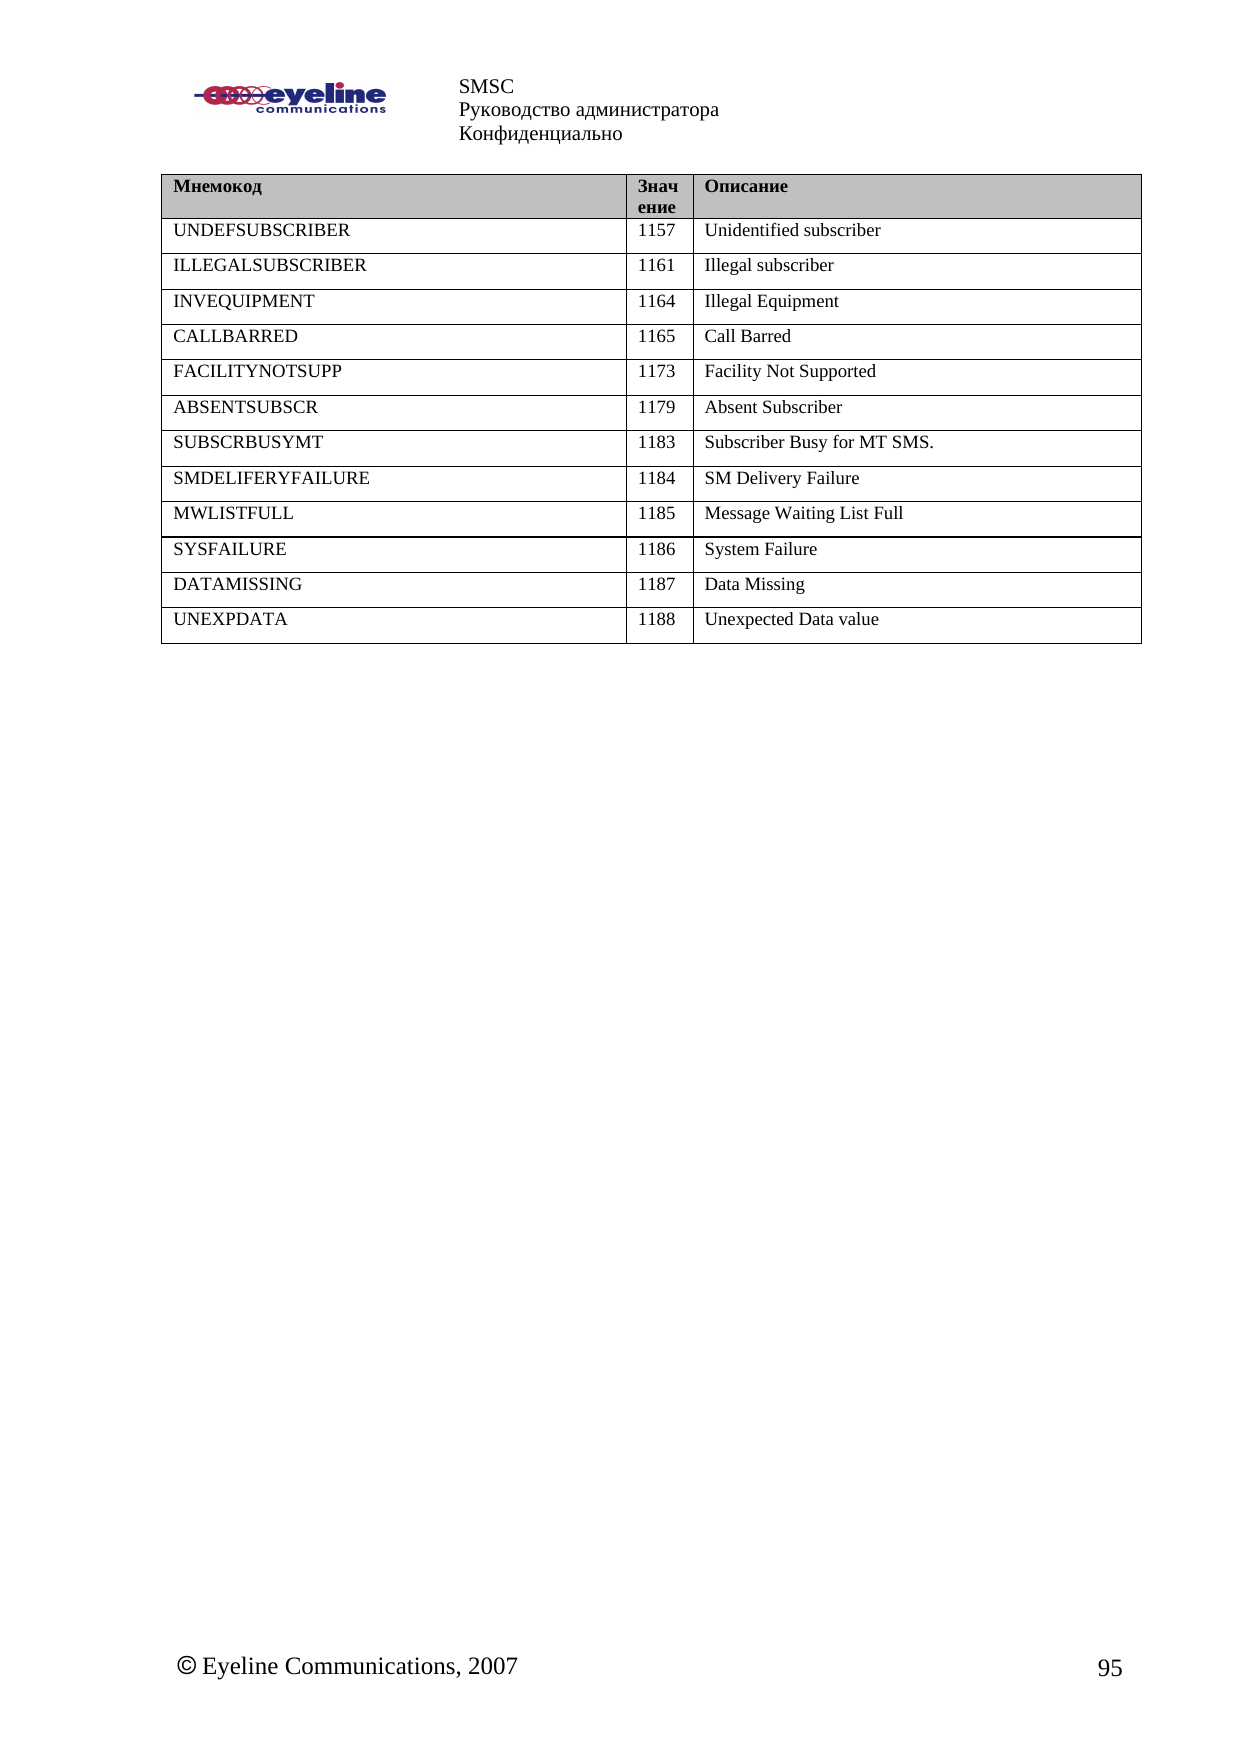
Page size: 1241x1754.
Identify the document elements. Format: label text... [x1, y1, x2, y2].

table_cell Message Waiting List Full [694, 502, 1141, 536]
table_cell ABSENTSUBSCR [162, 396, 626, 430]
table_cell INVEQUIPMENT [162, 290, 626, 324]
table_cell SM Delivery Failure [694, 467, 1141, 501]
table_cell Facility Not Supported [694, 360, 1141, 395]
table_cell Call Barred [694, 325, 1141, 359]
table_header Описание [694, 175, 1141, 218]
table_cell 1173 [627, 360, 693, 395]
table_cell FACILITYNOTSUPP [162, 360, 626, 395]
table_cell 1188 [627, 608, 693, 643]
table_cell UNDEFSUBSCRIBER [162, 219, 626, 253]
table_cell 1186 [627, 538, 693, 572]
table_cell System Failure [694, 538, 1141, 572]
table_cell Illegal Equipment [694, 290, 1141, 324]
table_cell MWLISTFULL [162, 502, 626, 536]
table_cell UNEXPDATA [162, 608, 626, 643]
table_cell Absent Subscriber [694, 396, 1141, 430]
table_cell Unidentified subscriber [694, 219, 1141, 253]
table_cell CALLBARRED [162, 325, 626, 359]
table_cell SYSFAILURE [162, 538, 626, 572]
table_cell SUBSCRBUSYMT [162, 431, 626, 466]
table_cell DATAMISSING [162, 573, 626, 607]
table_header Мнемокод [162, 175, 626, 218]
table_cell 1185 [627, 502, 693, 536]
table_cell ILLEGALSUBSCRIBER [162, 254, 626, 288]
table_cell 1161 [627, 254, 693, 288]
table_cell Unexpected Data value [694, 608, 1141, 643]
table_cell 1179 [627, 396, 693, 430]
table_cell 1164 [627, 290, 693, 324]
table_cell Subscriber Busy for MT SMS. [694, 431, 1141, 466]
table_cell SMDELIFERYFAILURE [162, 467, 626, 501]
picture [194, 82, 386, 113]
table_header Значение [627, 175, 693, 218]
table_cell 1187 [627, 573, 693, 607]
table_cell Data Missing [694, 573, 1141, 607]
table_cell 1184 [627, 467, 693, 501]
table_cell 1157 [627, 219, 693, 253]
table_cell Illegal subscriber [694, 254, 1141, 288]
table_cell 1165 [627, 325, 693, 359]
table_cell 1183 [627, 431, 693, 466]
